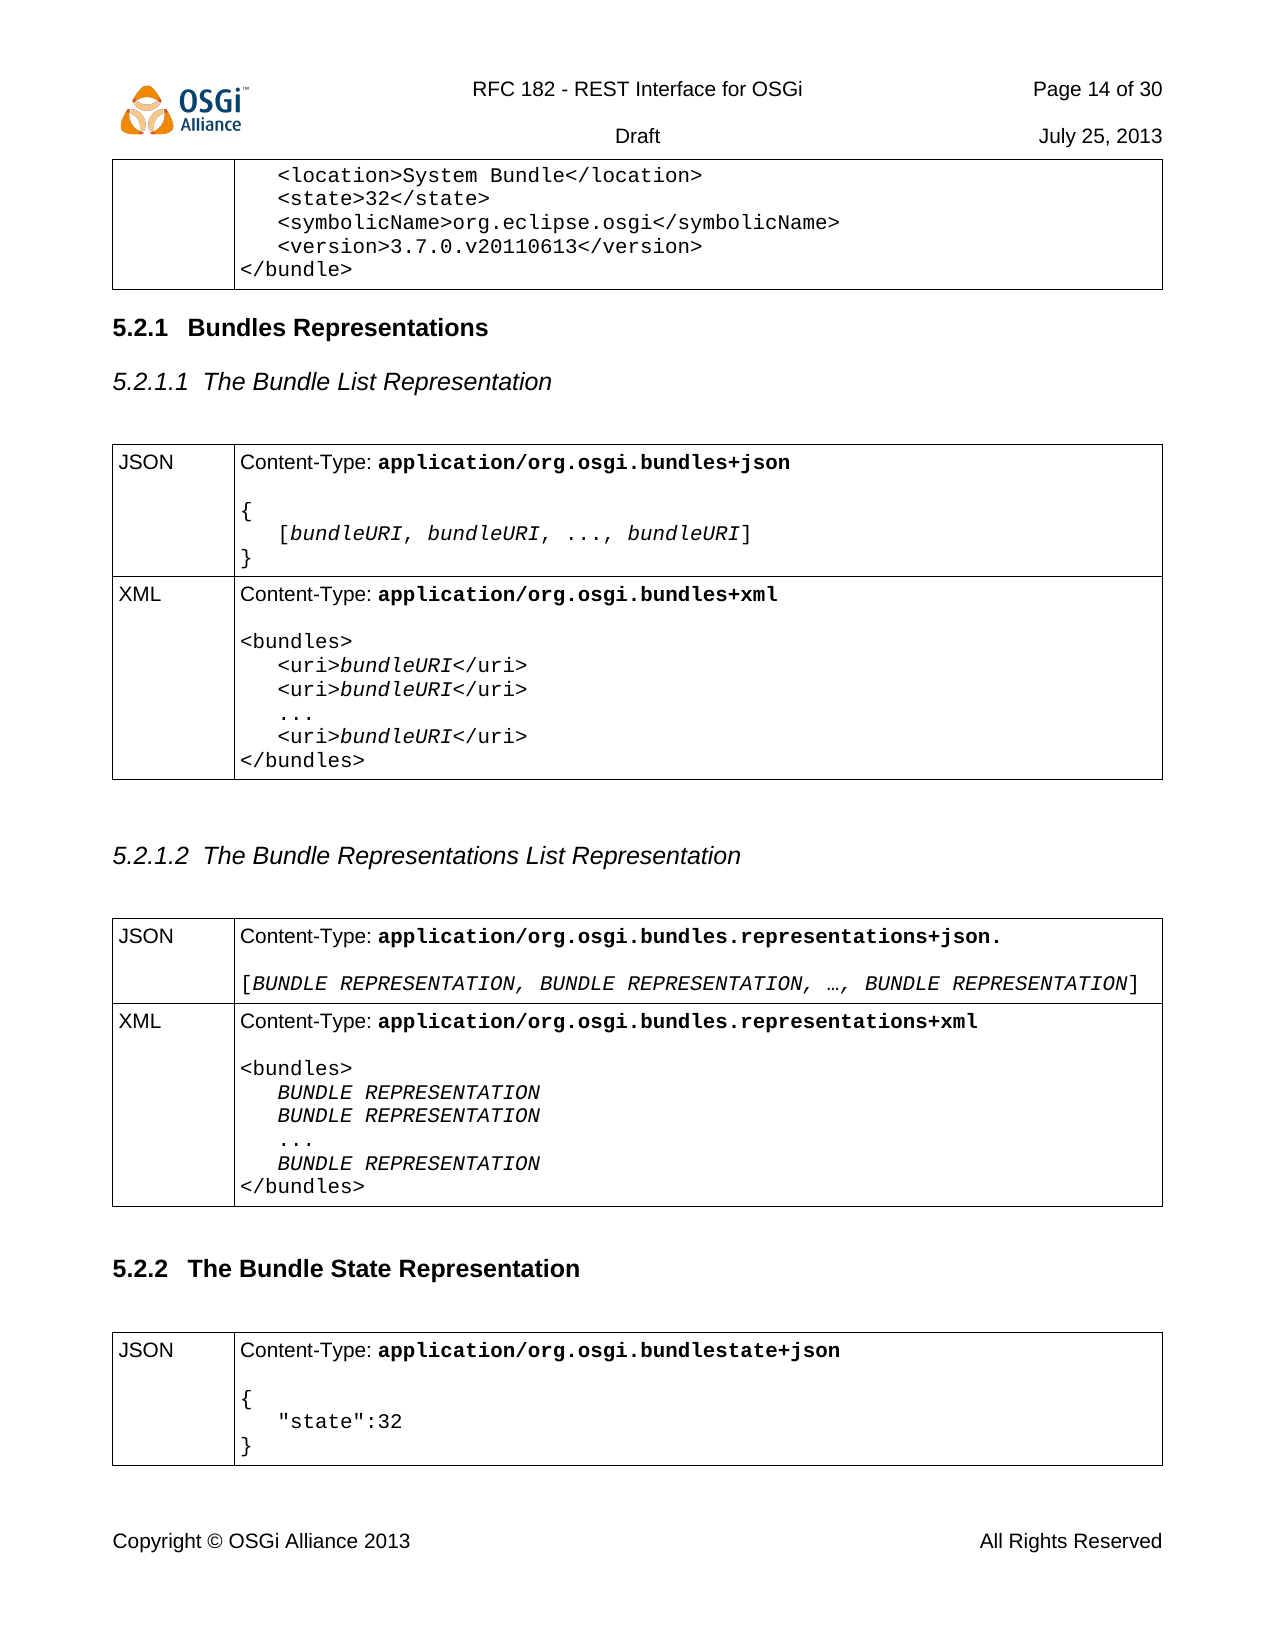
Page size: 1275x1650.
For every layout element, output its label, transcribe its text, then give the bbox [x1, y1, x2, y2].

table_cell Content-Type: application/org.osgi.bundles+xml <bundles> <uri>bundleURI</uri> <uri>bundleURI</uri> ... <uri>bundleURI</uri> </bundles> [235, 577, 1162, 779]
table_cell [113, 160, 234, 289]
subtitle The Bundle List Representation [112, 367, 1162, 395]
table_header JSON [113, 445, 234, 576]
table_cell Content-Type: application/org.osgi.bundles.representations+xml <bundles> BUNDLE REPRESENTATION BUNDLE REPRESENTATION ... BUNDLE REPRESENTATION </bundles> [235, 1004, 1162, 1206]
table_header JSON [113, 1333, 234, 1464]
table_cell XML [113, 577, 234, 779]
table_cell <location>System Bundle</location> <state>32</state> <symbolicName>org.eclipse.osgi</symbolicName> <version>3.7.0.v20110613</version> </bundle> [235, 160, 1162, 289]
table_header Content-Type: application/org.osgi.bundles+json { [bundleURI, bundleURI, ..., bundleURI] } [235, 445, 1162, 576]
subtitle The Bundle Representations List Representation [112, 841, 1162, 869]
table_cell XML [113, 1004, 234, 1206]
table_header Content-Type: application/org.osgi.bundlestate+json { "state":32 } [235, 1333, 1162, 1464]
picture [113, 78, 257, 142]
subtitle The Bundle State Representation [112, 1254, 1162, 1283]
subtitle Bundles Representations [112, 313, 1162, 342]
table_header Content-Type: application/org.osgi.bundles.representations+json. [BUNDLE REPRESENTATION, BUNDLE REPRESENTATION, …, BUNDLE REPRESENTATION] [235, 919, 1162, 1003]
table_header JSON [113, 919, 234, 1003]
